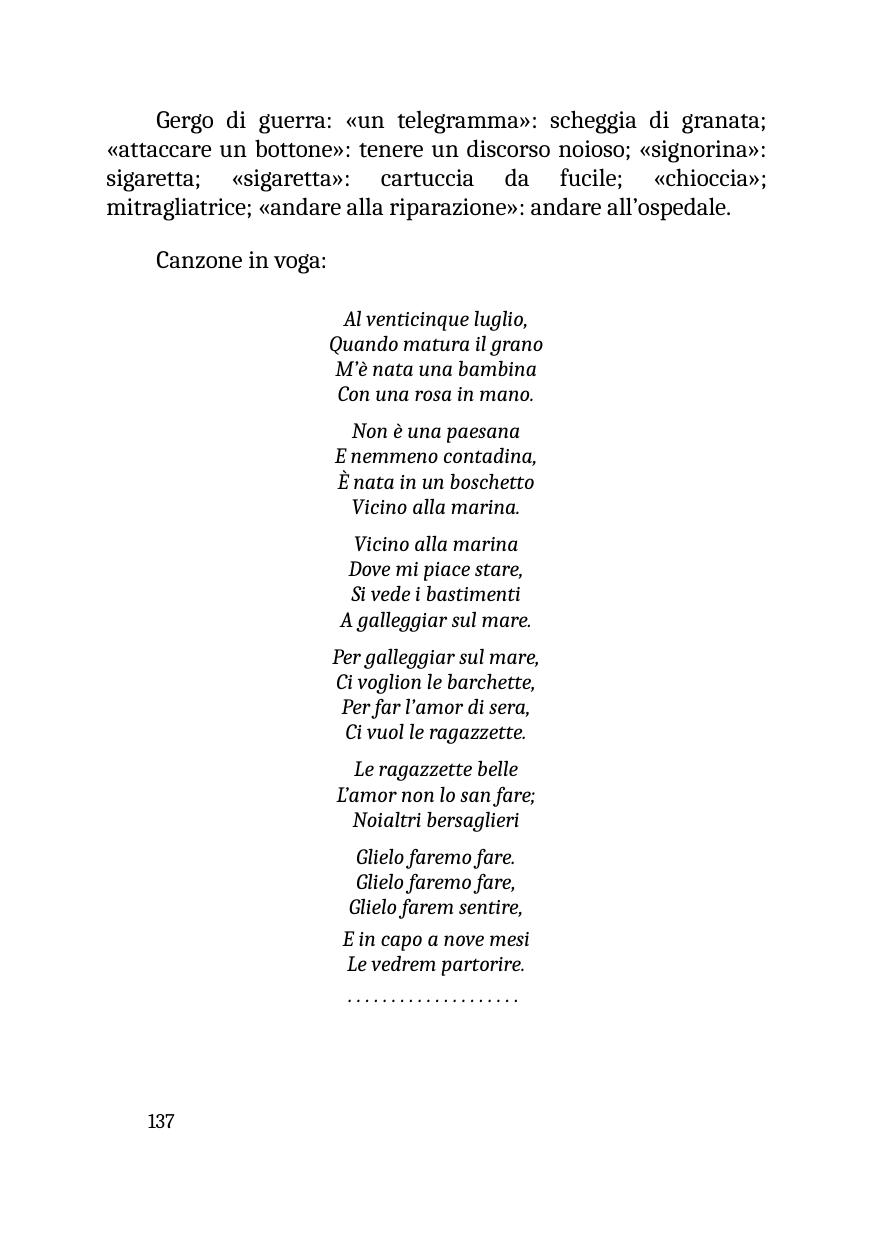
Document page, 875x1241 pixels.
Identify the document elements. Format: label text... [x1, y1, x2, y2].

text Canzone in voga: [106, 246, 768, 275]
text E in capo a nove mesi Le vedrem partorire. [106, 926, 768, 977]
text Non è una paesana E nemmeno contadina, È nata in un boschetto Vicino alla marina. [106, 419, 768, 520]
text Gergo di guerra: «un telegramma»: scheggia di granata; «attaccare un bottone»: tenere un discorso noioso; «signorina»: sigaretta; «sigaretta»: cartuccia da fucile; «chioccia»; mitragliatrice; «andare alla riparazione»: andare all’ospedale. [106, 106, 768, 221]
text . . . . . . . . . . . . . . . . . . . . [106, 983, 768, 1008]
text Al venticinque luglio, Quando matura il grano M’è nata una bambina Con una rosa in mano. [106, 281, 768, 407]
text Glielo faremo fare. Glielo faremo fare, Glielo farem sentire, [106, 845, 768, 920]
text Le ragazzette belle L’amor non lo san fare; Noialtri bersaglieri [106, 757, 768, 833]
text Vicino alla marina Dove mi piace stare, Si vede i bastimenti A galleggiar sul mare. [106, 532, 768, 633]
text Per galleggiar sul mare, Ci voglion le barchette, Per far l’amor di sera, Ci vuol le ragazzette. [106, 644, 768, 745]
